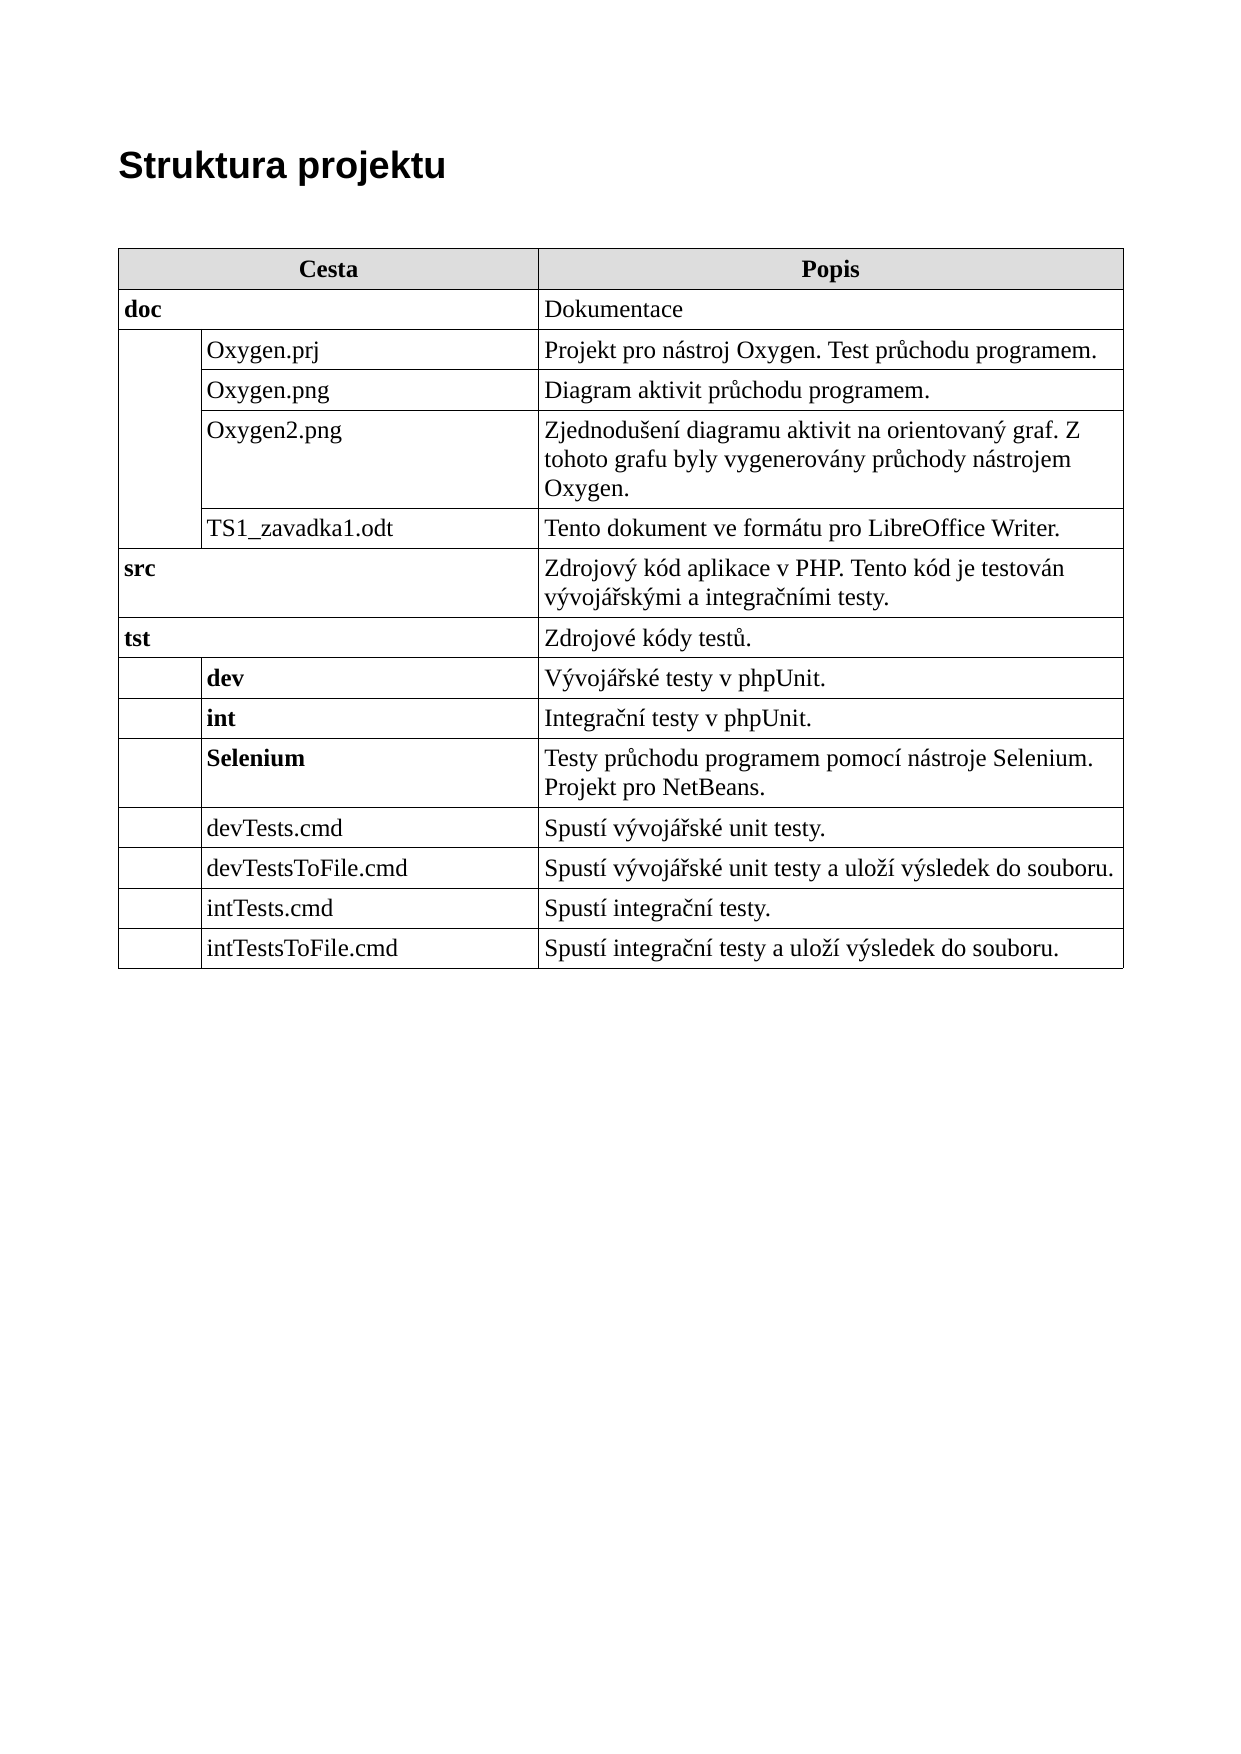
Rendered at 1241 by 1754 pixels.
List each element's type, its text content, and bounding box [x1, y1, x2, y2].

table_cell doc [119, 290, 538, 329]
table_cell devTests.cmd [202, 808, 538, 847]
table_cell int [202, 699, 538, 738]
subtitle Struktura projektu [118, 143, 1122, 187]
table_cell Spustí vývojářské unit testy a uloží výsledek do souboru. [539, 848, 1123, 887]
table_cell Spustí integrační testy a uloží výsledek do souboru. [539, 929, 1123, 968]
table_cell [119, 330, 201, 548]
table_cell Spustí vývojářské unit testy. [539, 808, 1123, 847]
table_cell intTests.cmd [202, 889, 538, 928]
table_cell Spustí integrační testy. [539, 889, 1123, 928]
table_cell Oxygen.png [202, 370, 538, 409]
table_header Popis [539, 249, 1123, 289]
table_cell Selenium [202, 739, 538, 807]
table_cell Projekt pro nástroj Oxygen. Test průchodu programem. [539, 330, 1123, 369]
table_cell Dokumentace [539, 290, 1123, 329]
table_cell Zdrojový kód aplikace v PHP. Tento kód je testován vývojářskými a integračními testy. [539, 549, 1123, 617]
table_cell Zjednodušení diagramu aktivit na orientovaný graf. Z tohoto grafu byly vygenerovány průchody nástrojem Oxygen. [539, 411, 1123, 507]
table_cell [119, 889, 201, 928]
table_cell Zdrojové kódy testů. [539, 618, 1123, 657]
table_cell [119, 808, 201, 847]
table_cell intTestsToFile.cmd [202, 929, 538, 968]
table_cell src [119, 549, 538, 617]
table_cell [119, 699, 201, 738]
table_cell tst [119, 618, 538, 657]
table_cell [119, 658, 201, 697]
table_cell Tento dokument ve formátu pro LibreOffice Writer. [539, 509, 1123, 548]
table_cell Integrační testy v phpUnit. [539, 699, 1123, 738]
table_cell [119, 739, 201, 807]
table_cell [119, 848, 201, 887]
table_cell Diagram aktivit průchodu programem. [539, 370, 1123, 409]
table_cell Oxygen2.png [202, 411, 538, 507]
table_header Cesta [119, 249, 538, 289]
table_cell Vývojářské testy v phpUnit. [539, 658, 1123, 697]
table_cell devTestsToFile.cmd [202, 848, 538, 887]
table_cell dev [202, 658, 538, 697]
table_cell TS1_zavadka1.odt [202, 509, 538, 548]
table_cell [119, 929, 201, 968]
table_cell Testy průchodu programem pomocí nástroje Selenium. Projekt pro NetBeans. [539, 739, 1123, 807]
table_cell Oxygen.prj [202, 330, 538, 369]
